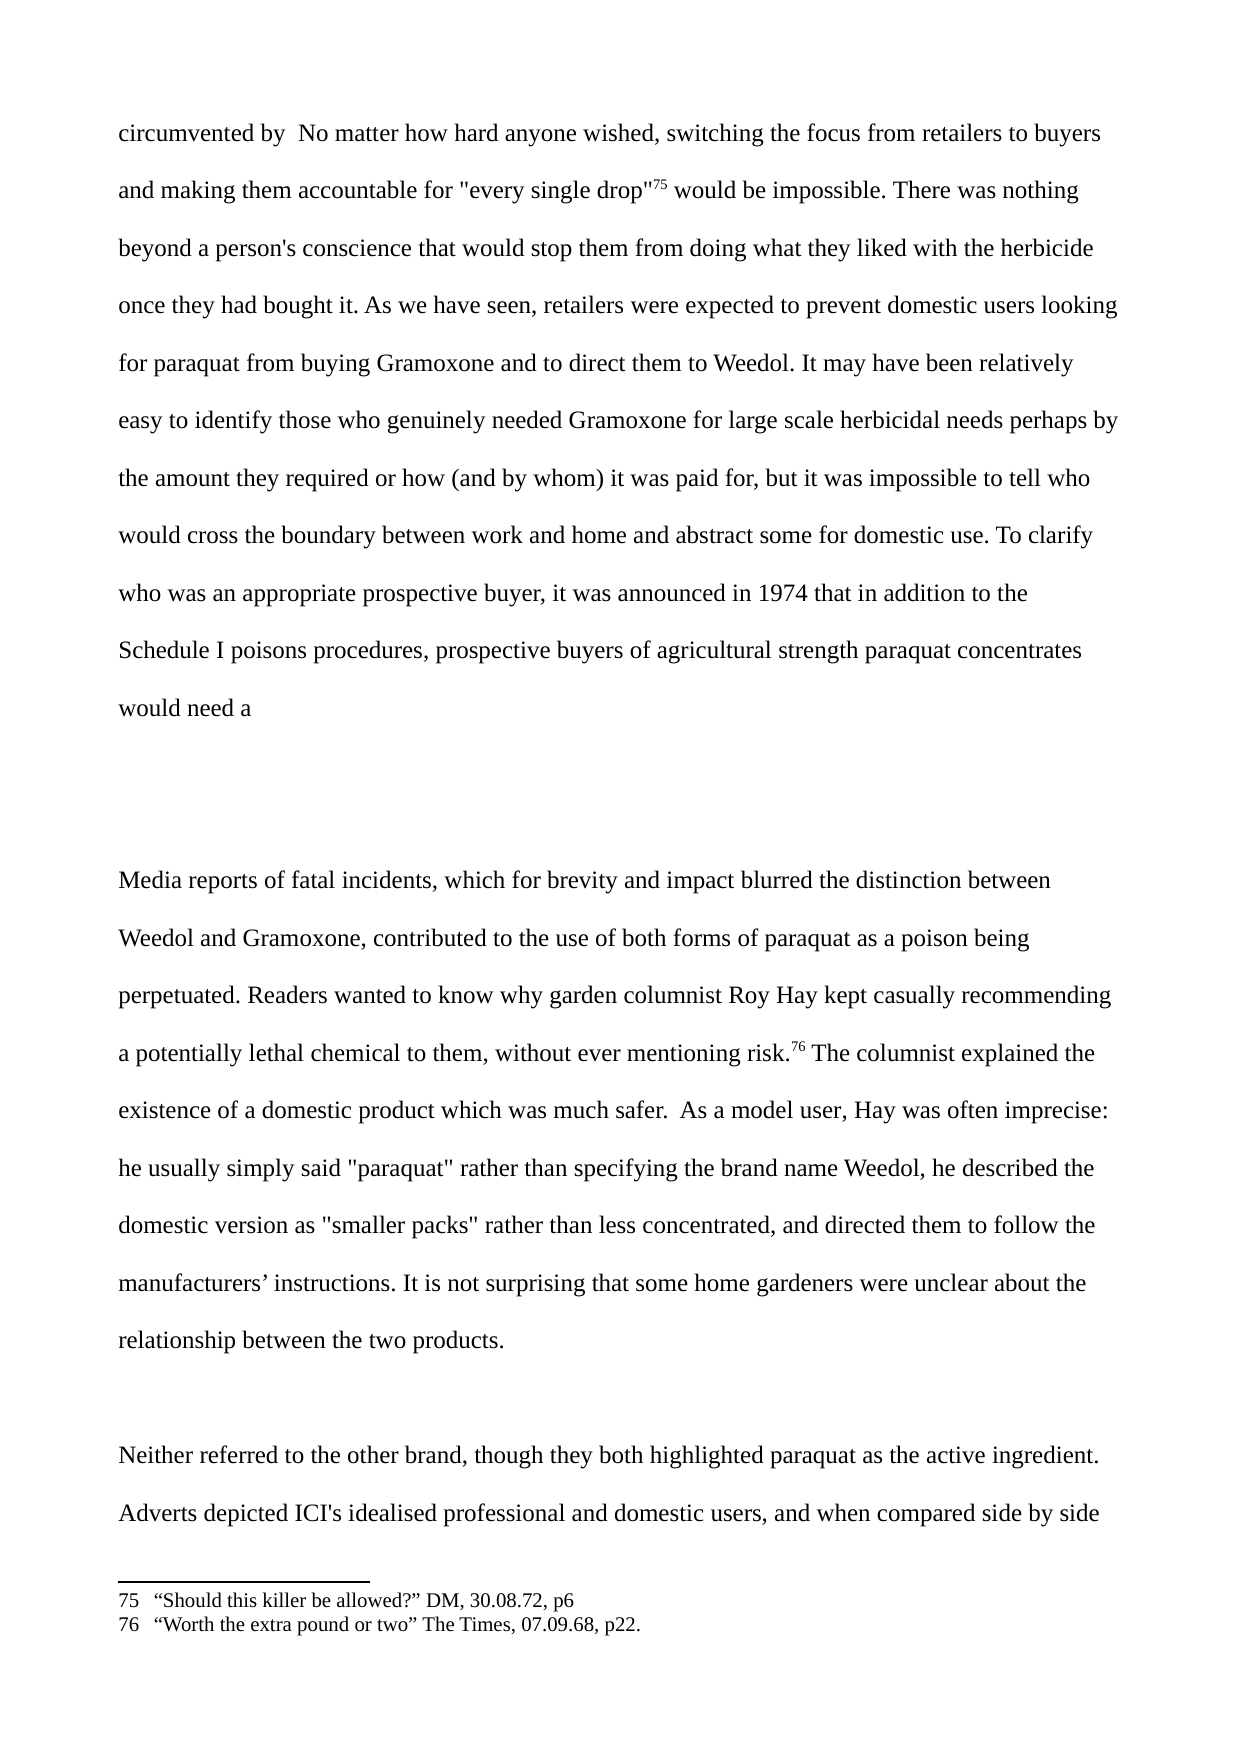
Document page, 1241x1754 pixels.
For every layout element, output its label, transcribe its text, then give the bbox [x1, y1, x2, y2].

text Neither referred to the other brand, though they both highlighted paraquat as the active ingredient. Adverts depicted ICI's idealised professional and domestic users, and when compared side by side [118, 1441, 1122, 1527]
text “Worth the extra pound or two” The Times, 07.09.68, p22. [118, 1612, 1122, 1636]
text “Should this killer be allowed?” DM, 30.08.72, p6 [118, 1588, 1122, 1612]
text circumvented by No matter how hard anyone wished, switching the focus from retailers to buyers and making them accountable for "every single drop" would be impossible. There was nothing beyond a person's conscience that would stop them from doing what they liked with the herbicide once they had bought it. As we have seen, retailers were expected to prevent domestic users looking for paraquat from buying Gramoxone and to direct them to Weedol. It may have been relatively easy to identify those who genuinely needed Gramoxone for large scale herbicidal needs perhaps by the amount they required or how (and by whom) it was paid for, but it was impossible to tell who would cross the boundary between work and home and abstract some for domestic use. To clarify who was an appropriate prospective buyer, it was announced in 1974 that in addition to the Schedule I poisons procedures, prospective buyers of agricultural strength paraquat concentrates would need a [118, 118, 1122, 722]
text Media reports of fatal incidents, which for brevity and impact blurred the distinction between Weedol and Gramoxone, contributed to the use of both forms of paraquat as a poison being perpetuated. Readers wanted to know why garden columnist Roy Hay kept casually recommending a potentially lethal chemical to them, without ever mentioning risk. The columnist explained the existence of a domestic product which was much safer. As a model user, Hay was often imprecise: he usually simply said "paraquat" rather than specifying the brand name Weedol, he described the domestic version as "smaller packs" rather than less concentrated, and directed them to follow the manufacturers’ instructions. It is not surprising that some home gardeners were unclear about the relationship between the two products. [118, 866, 1122, 1354]
